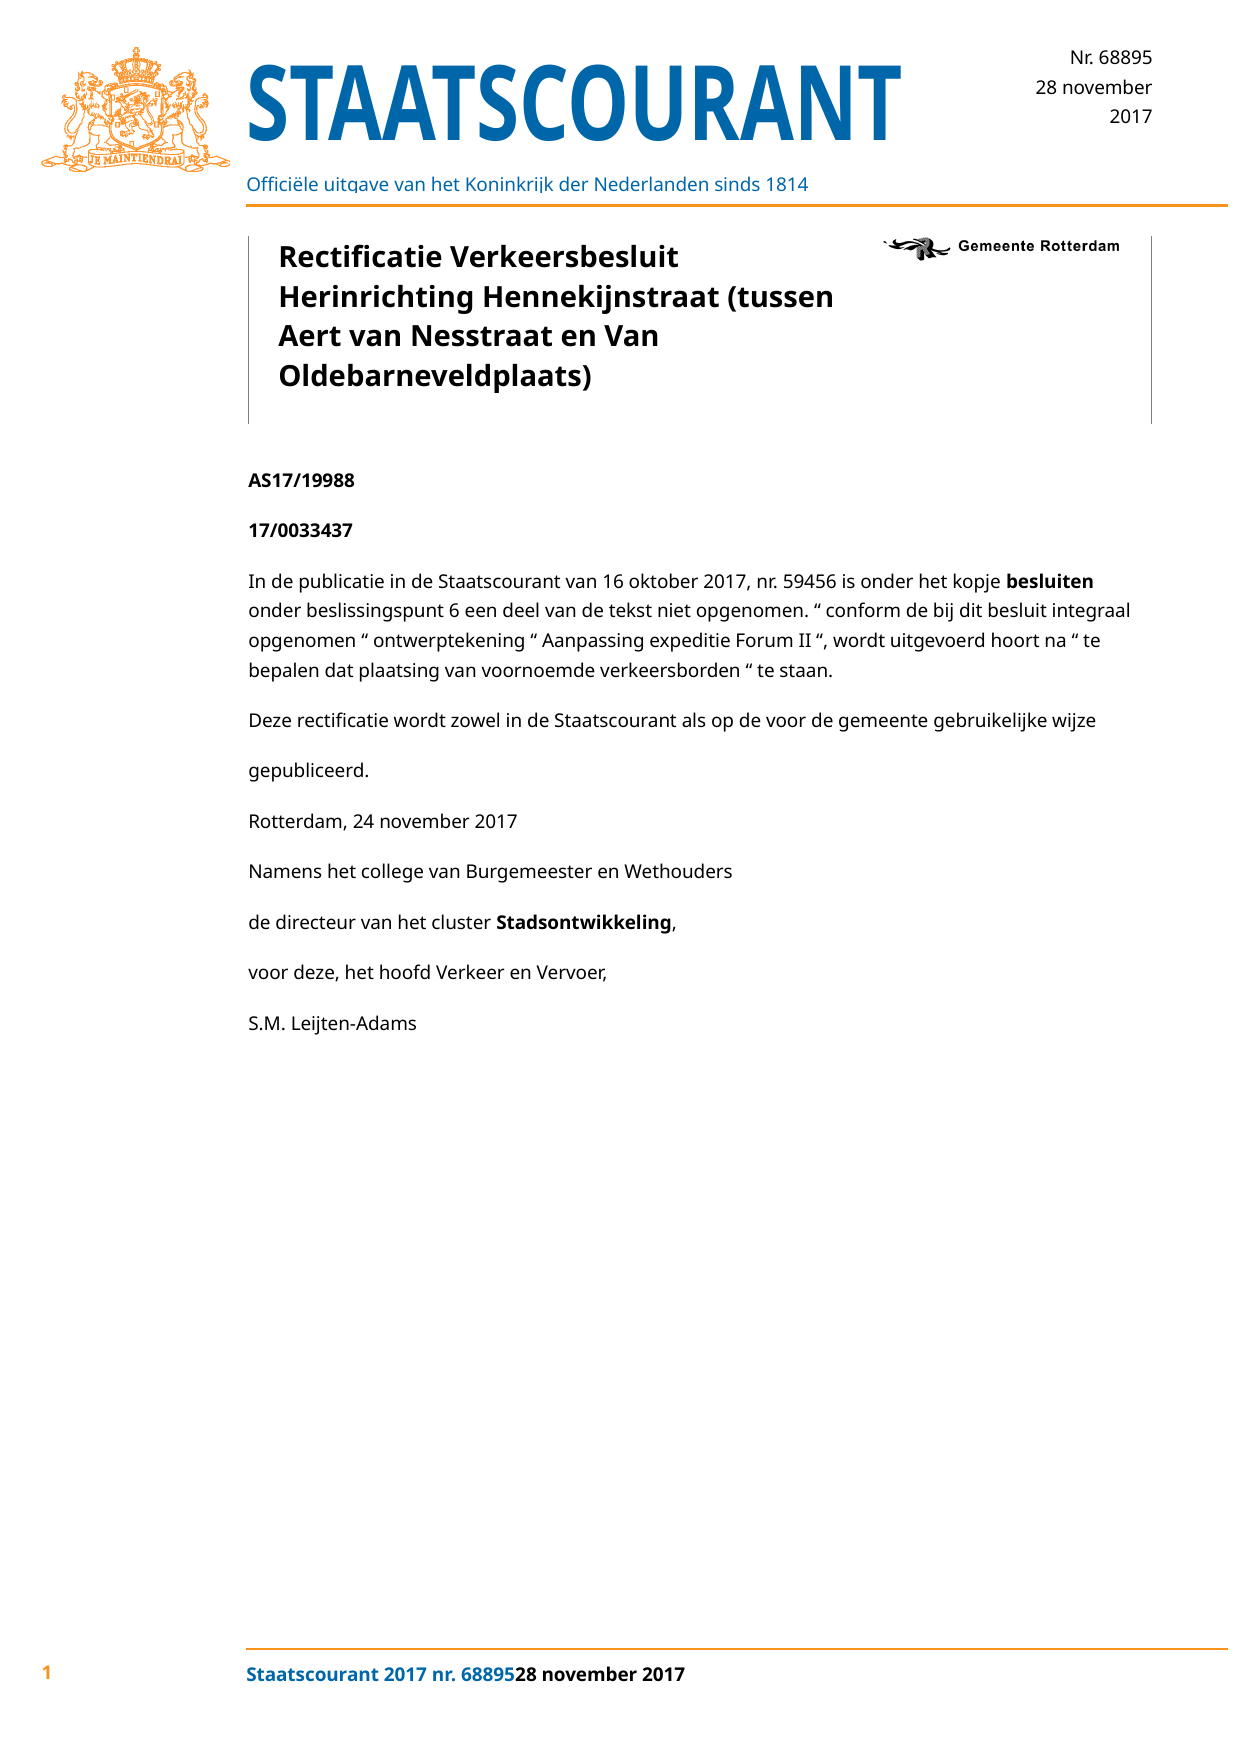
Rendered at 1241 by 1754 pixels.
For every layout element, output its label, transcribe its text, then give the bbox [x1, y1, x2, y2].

text gepubliceerd. [248, 758, 1152, 783]
text Deze rectificatie wordt zowel in de Staatscourant als op de voor de gemeente gebruikelijke wijze [248, 707, 1152, 733]
text Rotterdam, 24 november 2017 [248, 808, 1152, 834]
text AS17/19988 [248, 467, 1152, 493]
table_header Rectificatie Verkeersbesluit Herinrichting Hennekijnstraat (tussen Aert van Nesstraat en Van Oldebarneveldplaats) [249, 236, 850, 424]
picture [41, 47, 231, 172]
text S.M. Leijten-Adams [248, 1010, 1152, 1036]
picture [882, 236, 1119, 261]
text Namens het college van Burgemeester en Wethouders [248, 858, 1152, 884]
table_header [850, 236, 1151, 424]
text de directeur van het cluster Stadsontwikkeling, [248, 909, 1152, 935]
text In de publicatie in de Staatscourant van 16 oktober 2017, nr. 59456 is onder het kopje besluiten onder beslissingspunt 6 een deel van de tekst niet opgenomen. “ conform de bij dit besluit integraal opgenomen “ ontwerptekening “ Aanpassing expeditie Forum II “, wordt uitgevoerd hoort na “ te bepalen dat plaatsing van voornoemde verkeersborden “ te staan. [248, 568, 1152, 683]
text voor deze, het hoofd Verkeer en Vervoer, [248, 959, 1152, 985]
text 17/0033437 [248, 518, 1152, 543]
